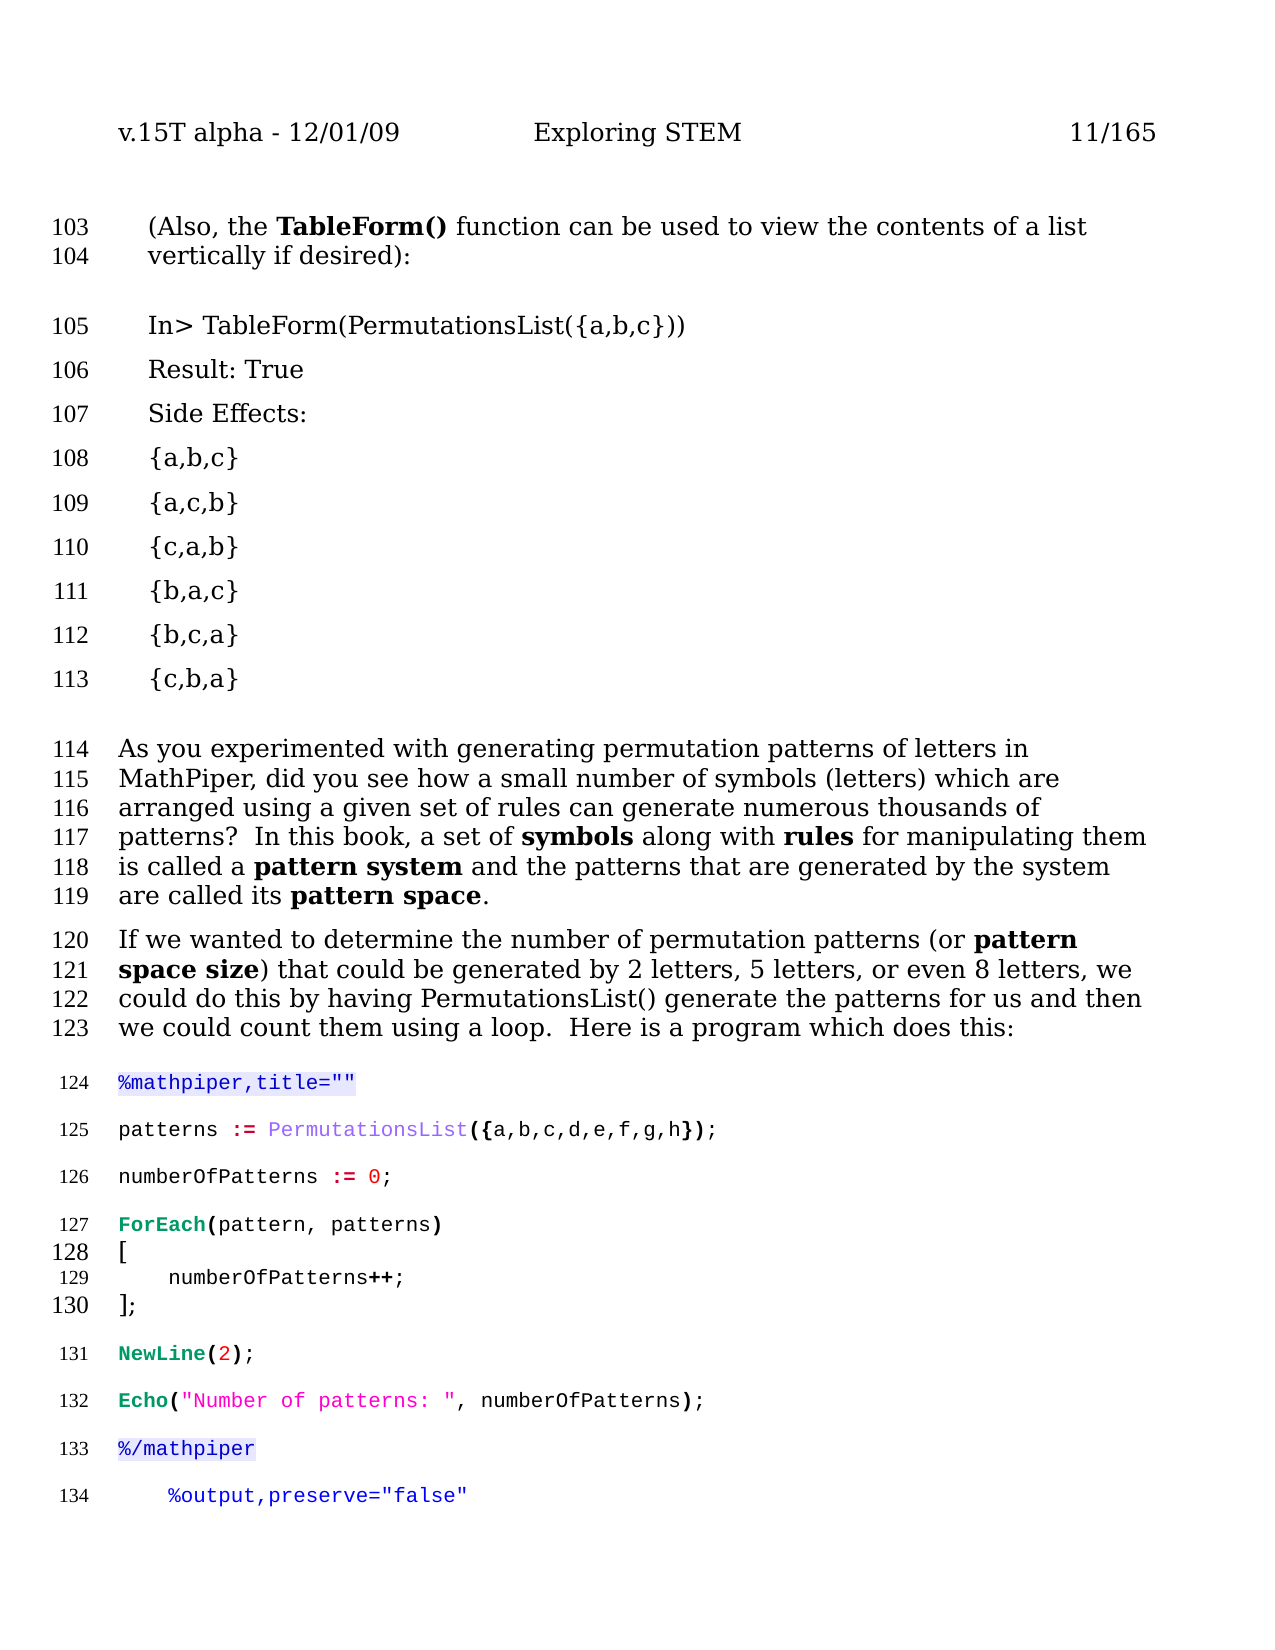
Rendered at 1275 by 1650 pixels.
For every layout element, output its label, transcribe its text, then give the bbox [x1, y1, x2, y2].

text %output,preserve="false" [118, 1485, 1157, 1509]
text {a,c,b} [148, 488, 1157, 517]
text %mathpiper,title="" [118, 1072, 1157, 1096]
text ForEach(pattern, patterns) [118, 1214, 1157, 1237]
text In> TableForm(PermutationsList({a,b,c})) [148, 311, 1157, 340]
text NewLine(2); [118, 1343, 1157, 1367]
text As you experimented with generating permutation patterns of letters in MathPiper, did you see how a small number of symbols (letters) which are arranged using a given set of rules can generate numerous thousands of patterns? In this book, a set of symbols along with rules for manipulating them is called a pattern system and the patterns that are generated by the system are called its pattern space. [118, 734, 1157, 910]
text numberOfPatterns := 0; [118, 1167, 1157, 1190]
text {c,b,a} [148, 664, 1157, 694]
text If we wanted to determine the number of permutation patterns (or pattern space size) that could be generated by 2 letters, 5 letters, or even 8 letters, we could do this by having PermutationsList() generate the patterns for us and then we could count them using a loop. Here is a program which does this: [118, 925, 1157, 1042]
text Result: True [148, 355, 1157, 384]
text patterns := PermutationsList({a,b,c,d,e,f,g,h}); [118, 1119, 1157, 1143]
text {a,b,c} [148, 444, 1157, 473]
text ]; [118, 1290, 1157, 1319]
text {c,a,b} [148, 532, 1157, 561]
text Side Effects: [148, 399, 1157, 429]
text numberOfPatterns++; [118, 1267, 1157, 1290]
text {b,c,a} [148, 620, 1157, 649]
text (Also, the TableForm() function can be used to view the contents of a list vertically if desired): [148, 212, 1157, 270]
text [ [118, 1237, 1157, 1267]
text Echo("Number of patterns: ", numberOfPatterns); [118, 1390, 1157, 1414]
text %/mathpiper [118, 1438, 1157, 1461]
text {b,a,c} [148, 576, 1157, 605]
